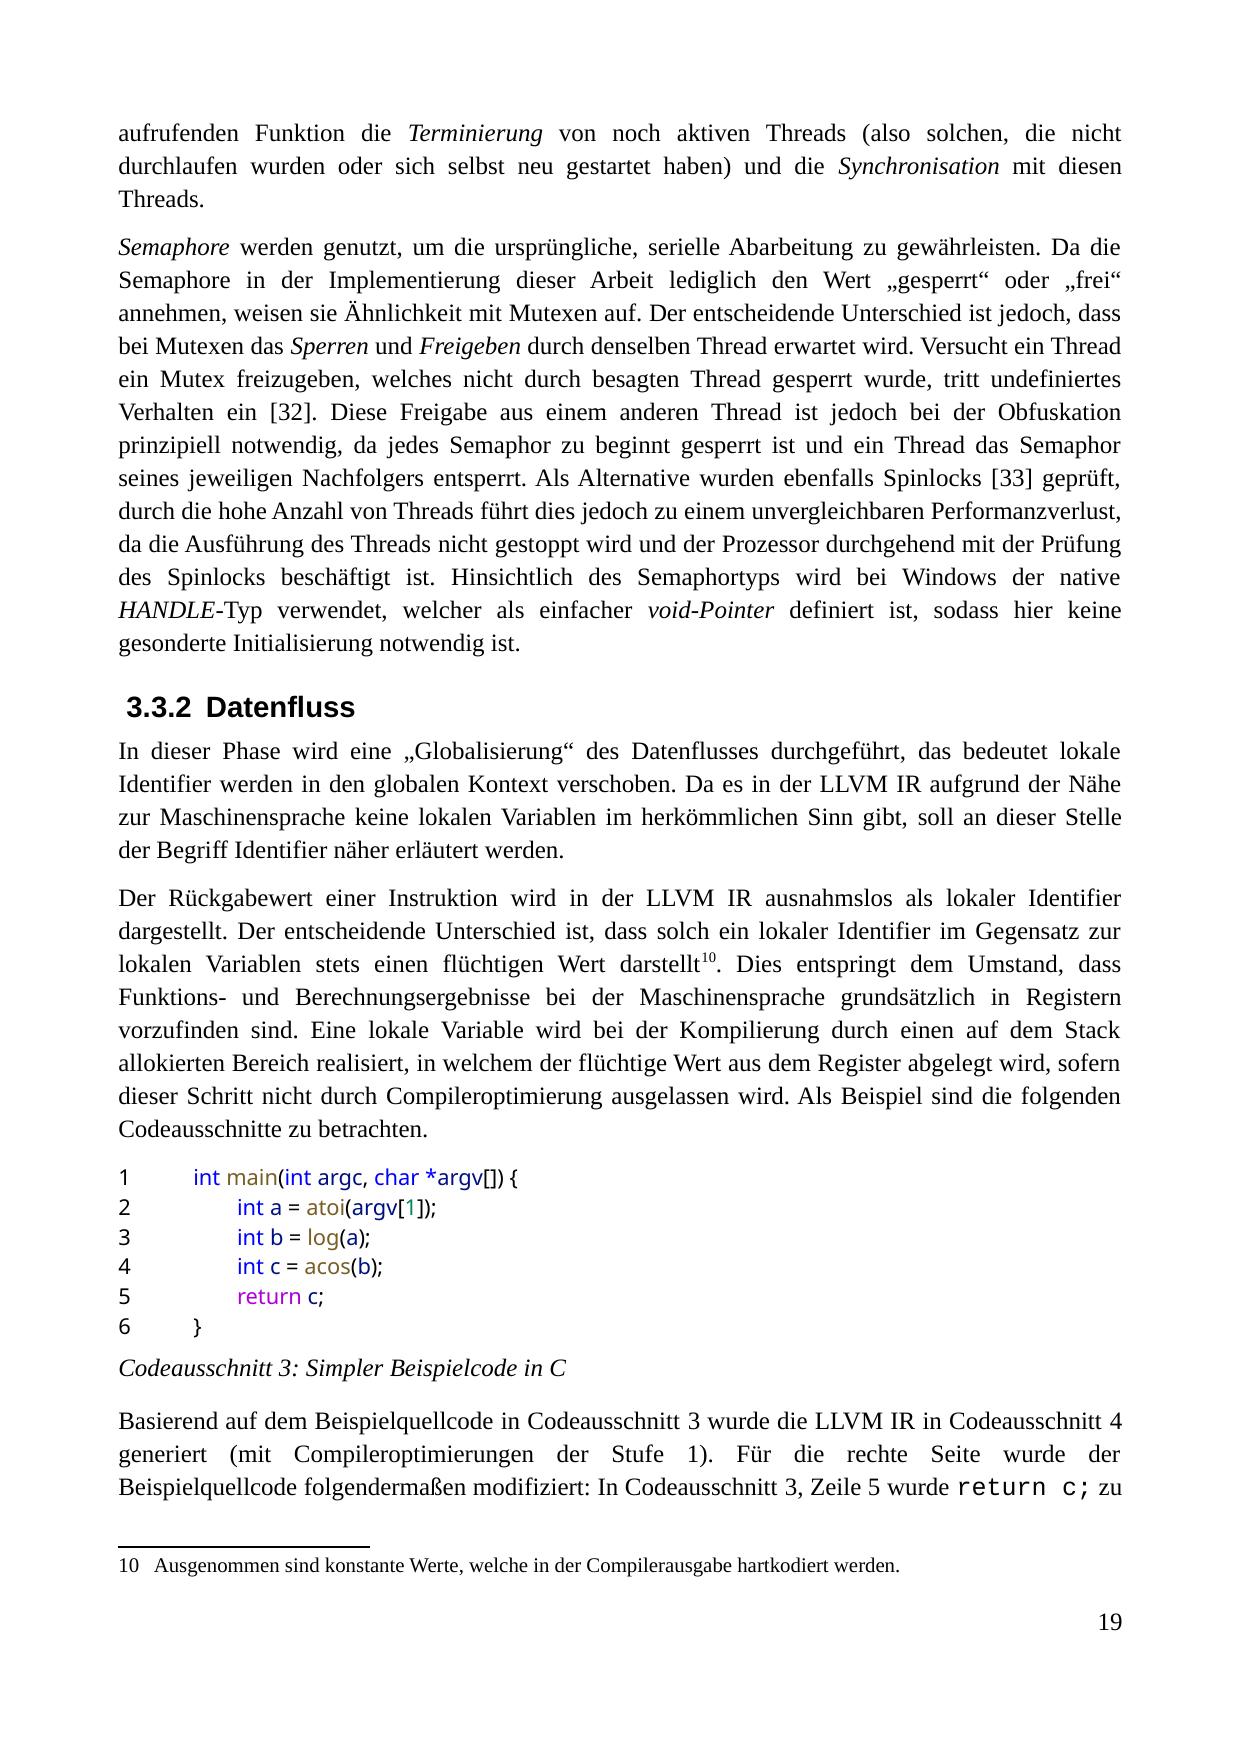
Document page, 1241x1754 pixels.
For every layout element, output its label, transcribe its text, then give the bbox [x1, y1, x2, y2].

text aufrufenden Funktion die Terminierung von noch aktiven Threads (also solchen, die nicht durchlaufen wurden oder sich selbst neu gestartet haben) und die Synchronisation mit diesen Threads. [118, 118, 1122, 213]
list } [118, 1311, 590, 1341]
text Codeausschnitt 3: Simpler Beispielcode in C [118, 1353, 590, 1382]
text Der Rückgabewert einer Instruktion wird in der LLVM IR ausnahmslos als lokaler Identifier dargestellt. Der entscheidende Unterschied ist, dass solch ein lokaler Identifier im Gegensatz zur lokalen Variablen stets einen flüchtigen Wert darstellt. Dies entspringt dem Umstand, dass Funktions- und Berechnungsergebnisse bei der Maschinensprache grundsätzlich in Registern vorzufinden sind. Eine lokale Variable wird bei der Kompilierung durch einen auf dem Stack allokierten Bereich realisiert, in welchem der flüchtige Wert aus dem Register abgelegt wird, sofern dieser Schritt nicht durch Compileroptimierung ausgelassen wird. Als Beispiel sind die folgenden Codeausschnitte zu betrachten. [118, 883, 1122, 1143]
text Ausgenommen sind konstante Werte, welche in der Compilerausgabe hartkodiert werden. [118, 1553, 1122, 1577]
list int main(int argc, char *argv[]) { [118, 1162, 590, 1192]
list int c = acos(b); [118, 1251, 590, 1281]
list int b = log(a); [118, 1221, 590, 1251]
text Basierend auf dem Beispielquellcode in Codeausschnitt 3 wurde die LLVM IR in Codeausschnitt 4 generiert (mit Compileroptimierungen der Stufe 1). Für die rechte Seite wurde der Beispielquellcode folgendermaßen modifiziert: In Codeausschnitt 3, Zeile 5 wurde return c; zu [118, 1406, 1122, 1503]
list return c; [118, 1281, 590, 1311]
text In dieser Phase wird eine „Globalisierung“ des Datenflusses durchgeführt, das bedeutet lokale Identifier werden in den globalen Kontext verschoben. Da es in der LLVM IR aufgrund der Nähe zur Maschinensprache keine lokalen Variablen im herkömmlichen Sinn gibt, soll an dieser Stelle der Begriff Identifier näher erläutert werden. [118, 736, 1122, 864]
list int a = atoi(argv[1]); [118, 1192, 590, 1221]
subtitle Datenfluss [118, 690, 1122, 724]
text Semaphore werden genutzt, um die ursprüngliche, serielle Abarbeitung zu gewährleisten. Da die Semaphore in der Implementierung dieser Arbeit lediglich den Wert „gesperrt“ oder „frei“ annehmen, weisen sie Ähnlichkeit mit Mutexen auf. Der entscheidende Unterschied ist jedoch, dass bei Mutexen das Sperren und Freigeben durch denselben Thread erwartet wird. Versucht ein Thread ein Mutex freizugeben, welches nicht durch besagten Thread gesperrt wurde, tritt undefiniertes Verhalten ein [32]. Diese Freigabe aus einem anderen Thread ist jedoch bei der Obfuskation prinzipiell notwendig, da jedes Semaphor zu beginnt gesperrt ist und ein Thread das Semaphor seines jeweiligen Nachfolgers entsperrt. Als Alternative wurden ebenfalls Spinlocks [33] geprüft, durch die hohe Anzahl von Threads führt dies jedoch zu einem unvergleichbaren Performanzverlust, da die Ausführung des Threads nicht gestoppt wird und der Prozessor durchgehend mit der Prüfung des Spinlocks beschäftigt ist. Hinsichtlich des Semaphortyps wird bei Windows der native HANDLE-Typ verwendet, welcher als einfacher void-Pointer definiert ist, sodass hier keine gesonderte Initialisierung notwendig ist. [118, 232, 1122, 657]
